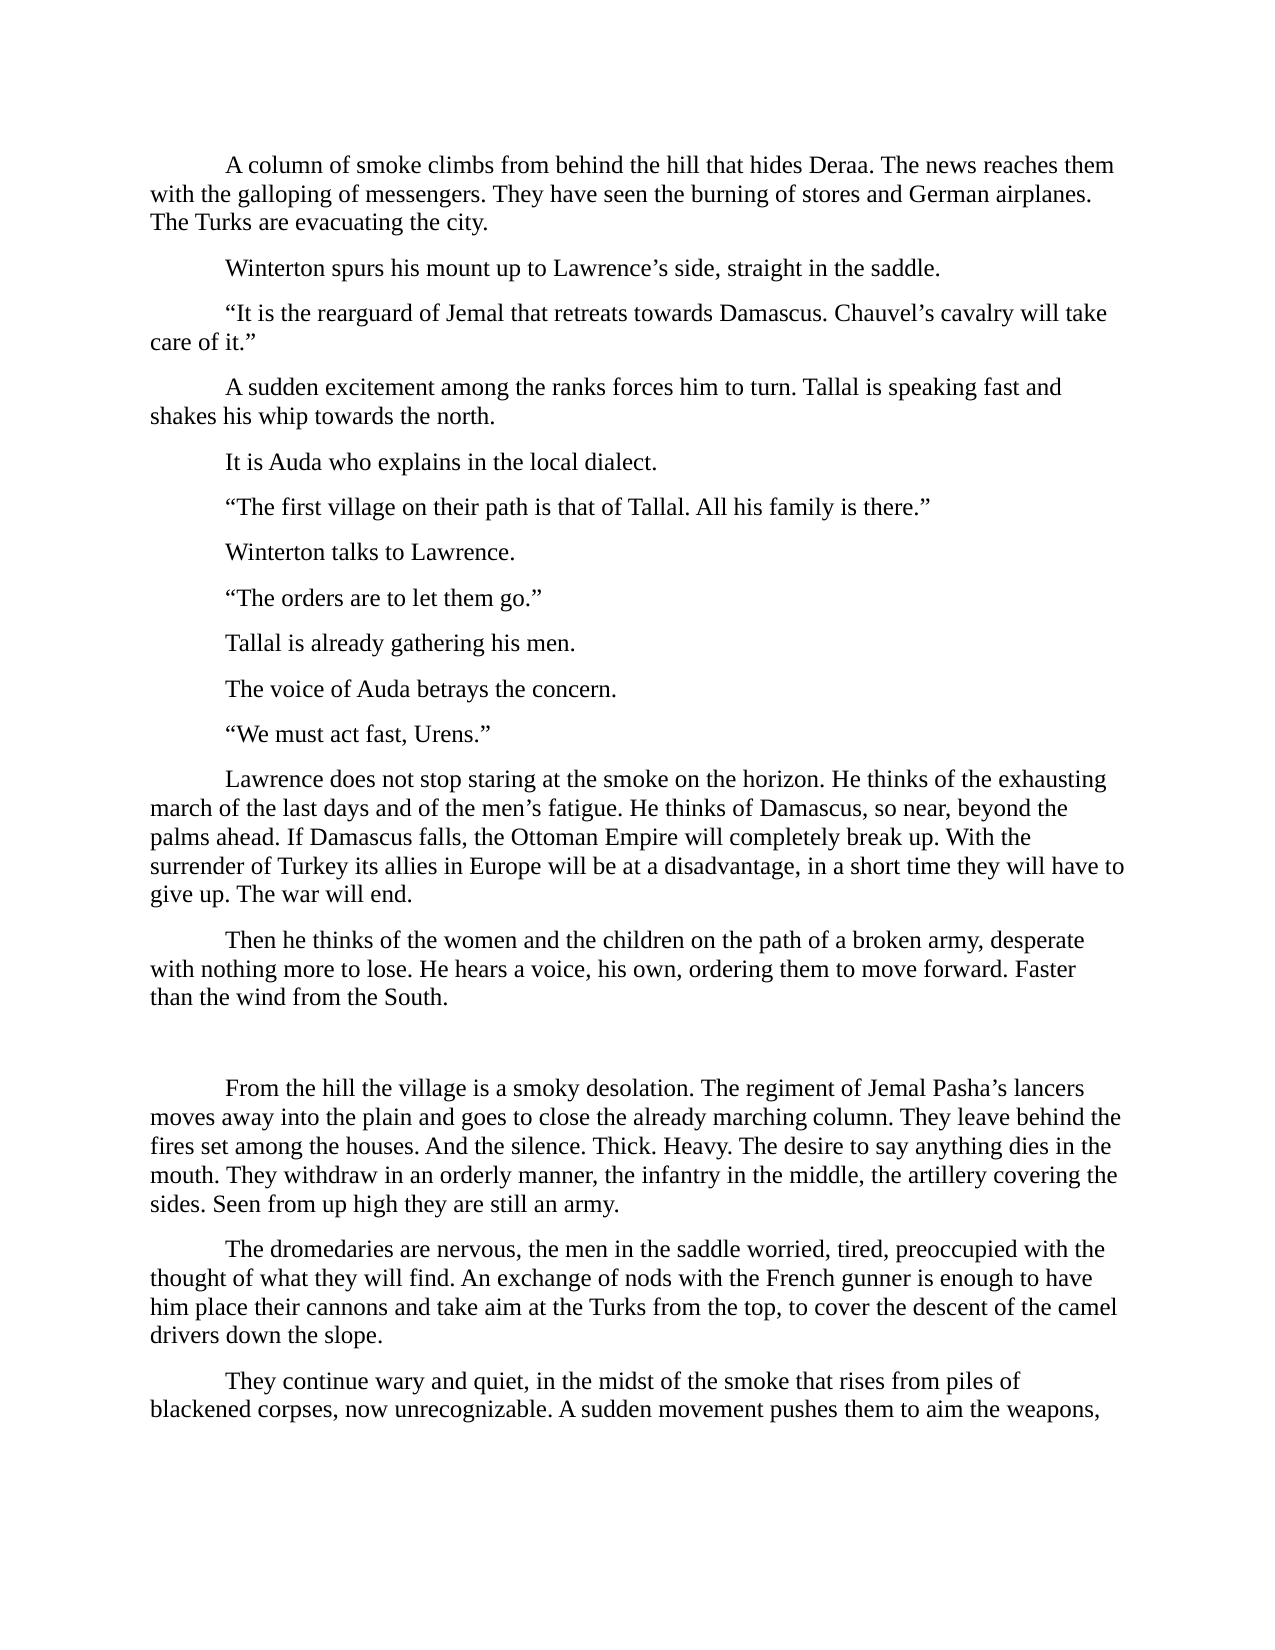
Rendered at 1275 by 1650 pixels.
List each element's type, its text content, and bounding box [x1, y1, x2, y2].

text They continue wary and quiet, in the midst of the smoke that rises from piles of blackened corpses, now unrecognizable. A sudden movement pushes them to aim the weapons, [150, 1366, 1125, 1423]
text A sudden excitement among the ranks forces him to turn. Tallal is speaking fast and shakes his whip towards the north. [150, 372, 1125, 430]
text Then he thinks of the women and the children on the path of a broken army, desperate with nothing more to lose. He hears a voice, his own, ordering them to move forward. Faster than the wind from the South. [150, 925, 1125, 1011]
text The dromedaries are nervous, the men in the saddle worried, tired, preoccupied with the thought of what they will find. An exchange of nods with the French gunner is enough to have him place their cannons and take aim at the Turks from the top, to cover the descent of the camel drivers down the slope. [150, 1234, 1125, 1349]
text It is Auda who explains in the local dialect. [150, 447, 1125, 475]
text “The orders are to let them go.” [150, 583, 1125, 612]
text “It is the rearguard of Jemal that retreats towards Damascus. Chauvel’s cavalry will take care of it.” [150, 298, 1125, 356]
text Lawrence does not stop staring at the smoke on the horizon. He thinks of the exhausting march of the last days and of the men’s fatigue. He thinks of Damascus, so near, beyond the palms ahead. If Damascus falls, the Ottoman Empire will completely break up. With the surrender of Turkey its allies in Europe will be at a disadvantage, in a short time they will have to give up. The war will end. [150, 764, 1125, 908]
text Winterton spurs his mount up to Lawrence’s side, straight in the saddle. [150, 253, 1125, 282]
text “The first village on their path is that of Tallal. All his family is there.” [150, 492, 1125, 521]
text From the hill the village is a smoky desolation. The regiment of Jemal Pasha’s lancers moves away into the plain and goes to close the already marching column. They leave behind the fires set among the houses. And the silence. Thick. Heavy. The desire to say anything dies in the mouth. They withdraw in an orderly manner, the infantry in the middle, the artillery covering the sides. Seen from up high they are still an army. [150, 1073, 1125, 1217]
text “We must act fast, Urens.” [150, 719, 1125, 748]
text Winterton talks to Lawrence. [150, 537, 1125, 566]
text Tallal is already gathering his men. [150, 628, 1125, 657]
text The voice of Auda betrays the concern. [150, 674, 1125, 702]
text A column of smoke climbs from behind the hill that hides Deraa. The news reaches them with the galloping of messengers. They have seen the burning of stores and German airplanes. The Turks are evacuating the city. [150, 150, 1125, 236]
